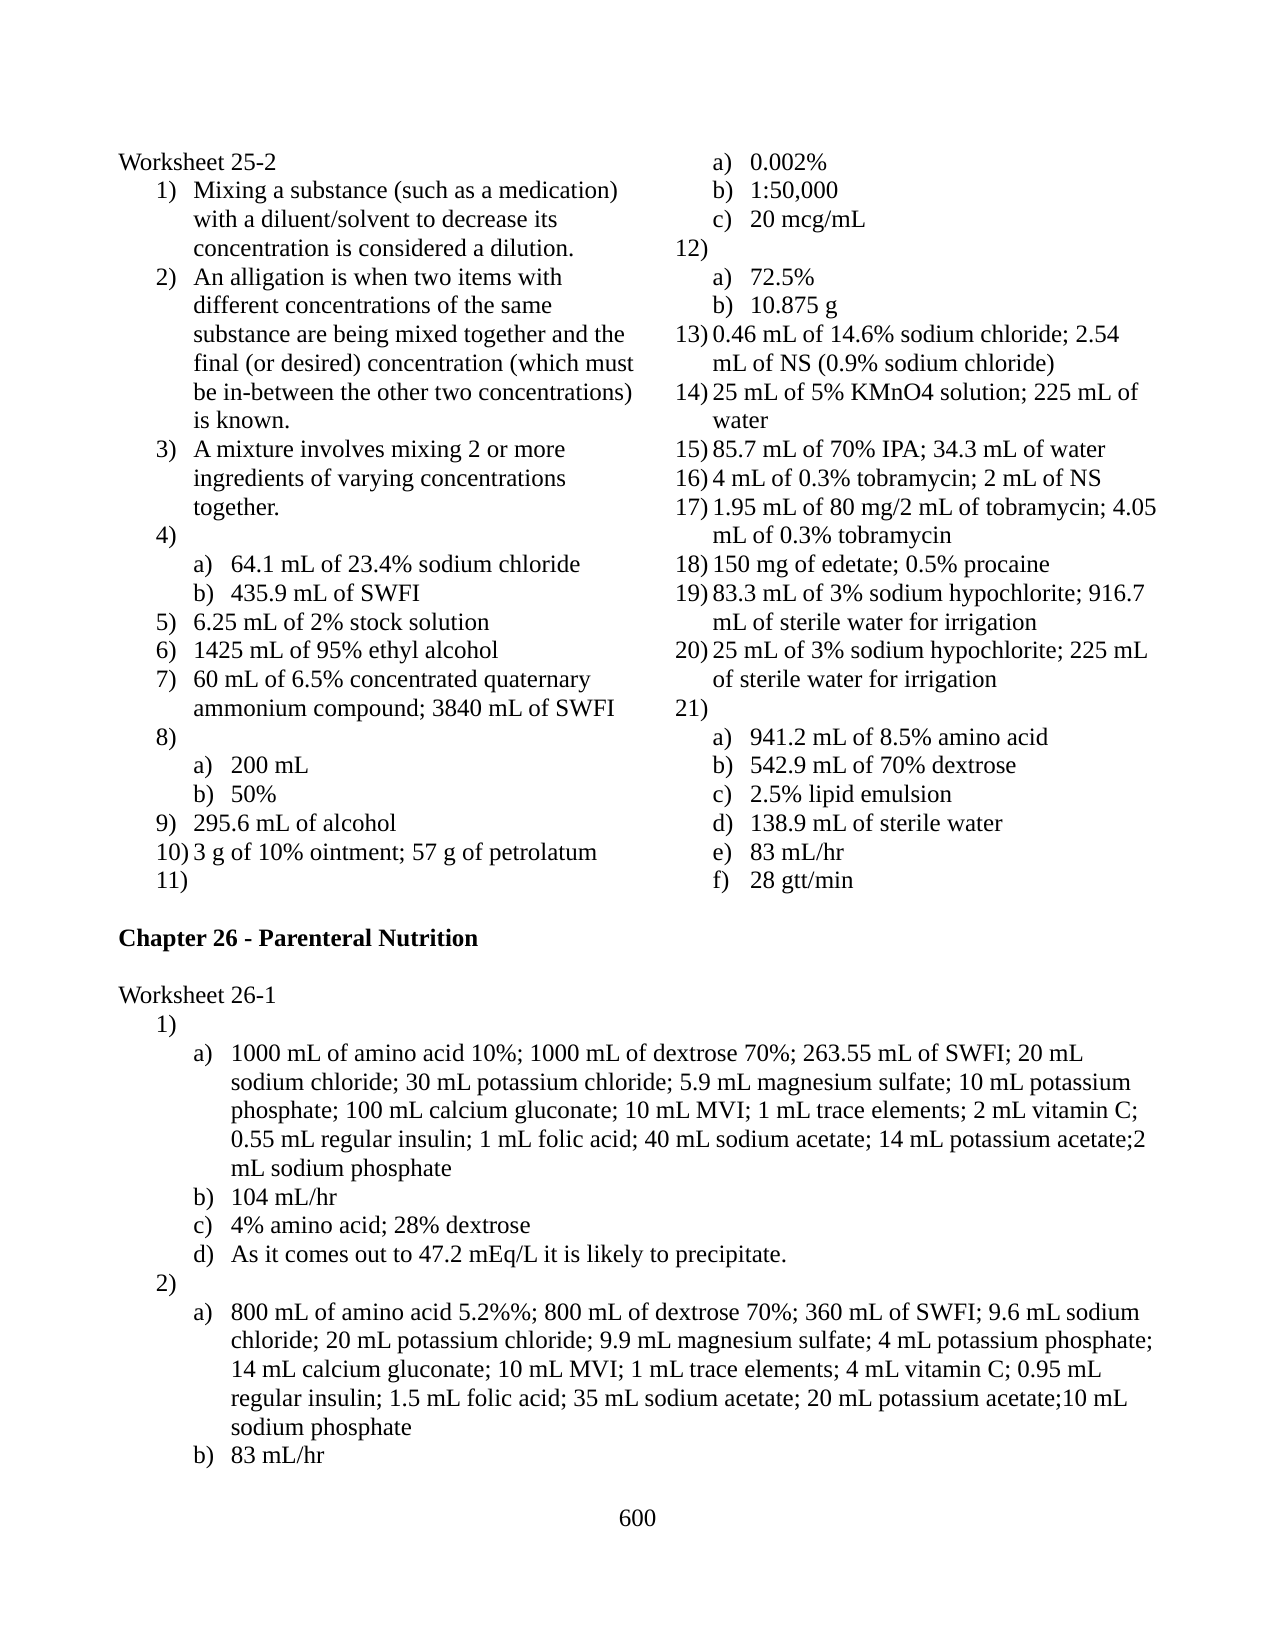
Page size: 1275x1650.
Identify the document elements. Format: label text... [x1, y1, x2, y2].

list 60 mL of 6.5% concentrated quaternary ammonium compound; 3840 mL of SWFI [156, 664, 637, 722]
list 3 g of 10% ointment; 57 g of petrolatum [156, 837, 637, 866]
list 150 mg of edetate; 0.5% procaine [675, 549, 1157, 578]
list 6.25 mL of 2% stock solution [156, 607, 637, 636]
list 72.5% [712, 262, 1157, 291]
list 25 mL of 5% KMnO4 solution; 225 mL of water [675, 377, 1157, 434]
list 64.1 mL of 23.4% sodium chloride [193, 549, 637, 578]
list 1.95 mL of 80 mg/2 mL of tobramycin; 4.05 mL of 0.3% tobramycin [675, 492, 1157, 549]
list 50% [193, 779, 637, 808]
list 1:50,000 [712, 176, 1157, 204]
list 138.9 mL of sterile water [712, 808, 1157, 837]
list 1425 mL of 95% ethyl alcohol [156, 636, 637, 664]
list A mixture involves mixing 2 or more ingredients of varying concentrations together. [156, 434, 637, 521]
list As it comes out to 47.2 mEq/L it is likely to precipitate. [193, 1239, 1157, 1268]
list 200 mL [193, 751, 637, 779]
text Worksheet 25-2 [118, 147, 637, 176]
text Chapter 26 - Parenteral Nutrition [118, 923, 1157, 952]
list 435.9 mL of SWFI [193, 578, 637, 607]
list 20 mcg/mL [712, 204, 1157, 233]
list 83 mL/hr [712, 837, 1157, 866]
list 83 mL/hr [193, 1441, 1157, 1469]
list 2.5% lipid emulsion [712, 779, 1157, 808]
list 25 mL of 3% sodium hypochlorite; 225 mL of sterile water for irrigation [675, 636, 1157, 693]
list 941.2 mL of 8.5% amino acid [712, 722, 1157, 751]
list 4% amino acid; 28% dextrose [193, 1211, 1157, 1239]
list 28 gtt/min [712, 866, 1157, 894]
list 295.6 mL of alcohol [156, 808, 637, 837]
text Worksheet 26-1 [118, 981, 1157, 1009]
list 85.7 mL of 70% IPA; 34.3 mL of water [675, 434, 1157, 463]
list 10.875 g [712, 291, 1157, 319]
list 0.46 mL of 14.6% sodium chloride; 2.54 mL of NS (0.9% sodium chloride) [675, 319, 1157, 377]
list 0.002% [712, 147, 1157, 176]
list An alligation is when two items with different concentrations of the same substance are being mixed together and the final (or desired) concentration (which must be in-between the other two concentrations) is known. [156, 262, 637, 434]
list 1000 mL of amino acid 10%; 1000 mL of dextrose 70%; 263.55 mL of SWFI; 20 mL sodium chloride; 30 mL potassium chloride; 5.9 mL magnesium sulfate; 10 mL potassium phosphate; 100 mL calcium gluconate; 10 mL MVI; 1 mL trace elements; 2 mL vitamin C; 0.55 mL regular insulin; 1 mL folic acid; 40 mL sodium acetate; 14 mL potassium acetate;2 mL sodium phosphate [193, 1038, 1157, 1182]
list Mixing a substance (such as a medication) with a diluent/solvent to decrease its concentration is considered a dilution. [156, 176, 637, 262]
list 542.9 mL of 70% dextrose [712, 751, 1157, 779]
list 104 mL/hr [193, 1182, 1157, 1211]
list 83.3 mL of 3% sodium hypochlorite; 916.7 mL of sterile water for irrigation [675, 578, 1157, 636]
list 4 mL of 0.3% tobramycin; 2 mL of NS [675, 463, 1157, 492]
list 800 mL of amino acid 5.2%%; 800 mL of dextrose 70%; 360 mL of SWFI; 9.6 mL sodium chloride; 20 mL potassium chloride; 9.9 mL magnesium sulfate; 4 mL potassium phosphate; 14 mL calcium gluconate; 10 mL MVI; 1 mL trace elements; 4 mL vitamin C; 0.95 mL regular insulin; 1.5 mL folic acid; 35 mL sodium acetate; 20 mL potassium acetate;10 mL sodium phosphate [193, 1297, 1157, 1441]
